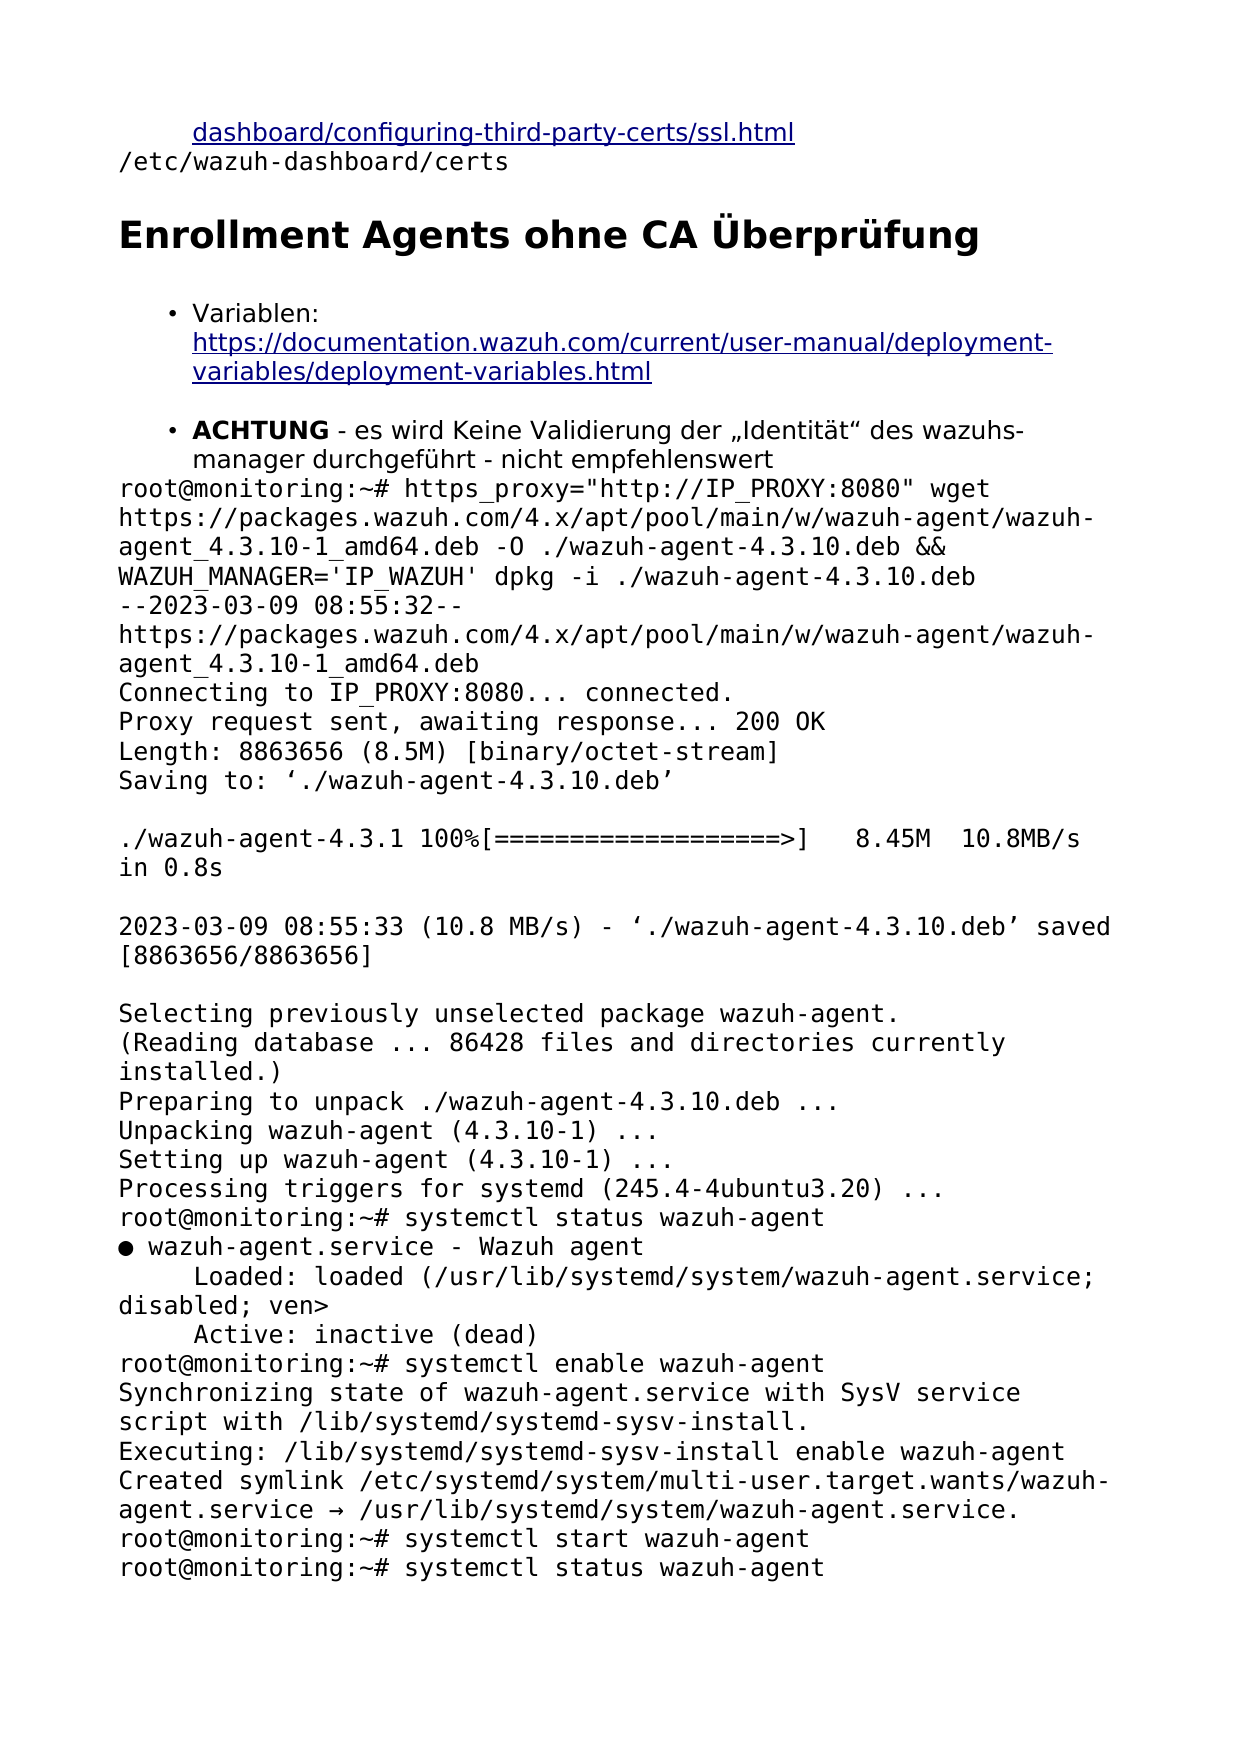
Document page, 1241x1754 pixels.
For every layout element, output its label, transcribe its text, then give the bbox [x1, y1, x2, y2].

list ACHTUNG - es wird Keine Validierung der „Identität“ des wazuhs-manager durchgeführt - nicht empfehlenswert [177, 416, 1122, 474]
list Variablen: https://documentation.wazuh.com/current/user-manual/deployment-variables/deployment-variables.html [177, 299, 1122, 386]
subtitle Enrollment Agents ohne CA Überprüfung [118, 213, 1122, 257]
list dashboard/configuring-third-party-certs/ssl.html [177, 118, 1122, 147]
text /etc/wazuh-dashboard/certs [118, 147, 1122, 176]
text root@monitoring:~# https_proxy="http://IP_PROXY:8080" wget https://packages.wazuh.com/4.x/apt/pool/main/w/wazuh-agent/wazuh-agent_4.3.10-1_amd64.deb -O ./wazuh-agent-4.3.10.deb && WAZUH_MANAGER='IP_WAZUH' dpkg -i ./wazuh-agent-4.3.10.deb --2023-03-09 08:55:32-- https://packages.wazuh.com/4.x/apt/pool/main/w/wazuh-agent/wazuh-agent_4.3.10-1_amd64.deb Connecting to IP_PROXY:8080... connected. Proxy request sent, awaiting response... 200 OK Length: 8863656 (8.5M) [binary/octet-stream] Saving to: ‘./wazuh-agent-4.3.10.deb’ ./wazuh-agent-4.3.1 100%[===================>] 8.45M 10.8MB/s in 0.8s 2023-03-09 08:55:33 (10.8 MB/s) - ‘./wazuh-agent-4.3.10.deb’ saved [8863656/8863656] Selecting previously unselected package wazuh-agent. (Reading database ... 86428 files and directories currently installed.) Preparing to unpack ./wazuh-agent-4.3.10.deb ... Unpacking wazuh-agent (4.3.10-1) ... Setting up wazuh-agent (4.3.10-1) ... Processing triggers for systemd (245.4-4ubuntu3.20) ... root@monitoring:~# systemctl status wazuh-agent ● wazuh-agent.service - Wazuh agent Loaded: loaded (/usr/lib/systemd/system/wazuh-agent.service; disabled; ven> Active: inactive (dead) root@monitoring:~# systemctl enable wazuh-agent Synchronizing state of wazuh-agent.service with SysV service script with /lib/systemd/systemd-sysv-install. Executing: /lib/systemd/systemd-sysv-install enable wazuh-agent Created symlink /etc/systemd/system/multi-user.target.wants/wazuh-agent.service → /usr/lib/systemd/system/wazuh-agent.service. root@monitoring:~# systemctl start wazuh-agent root@monitoring:~# systemctl status wazuh-agent [118, 474, 1122, 1582]
